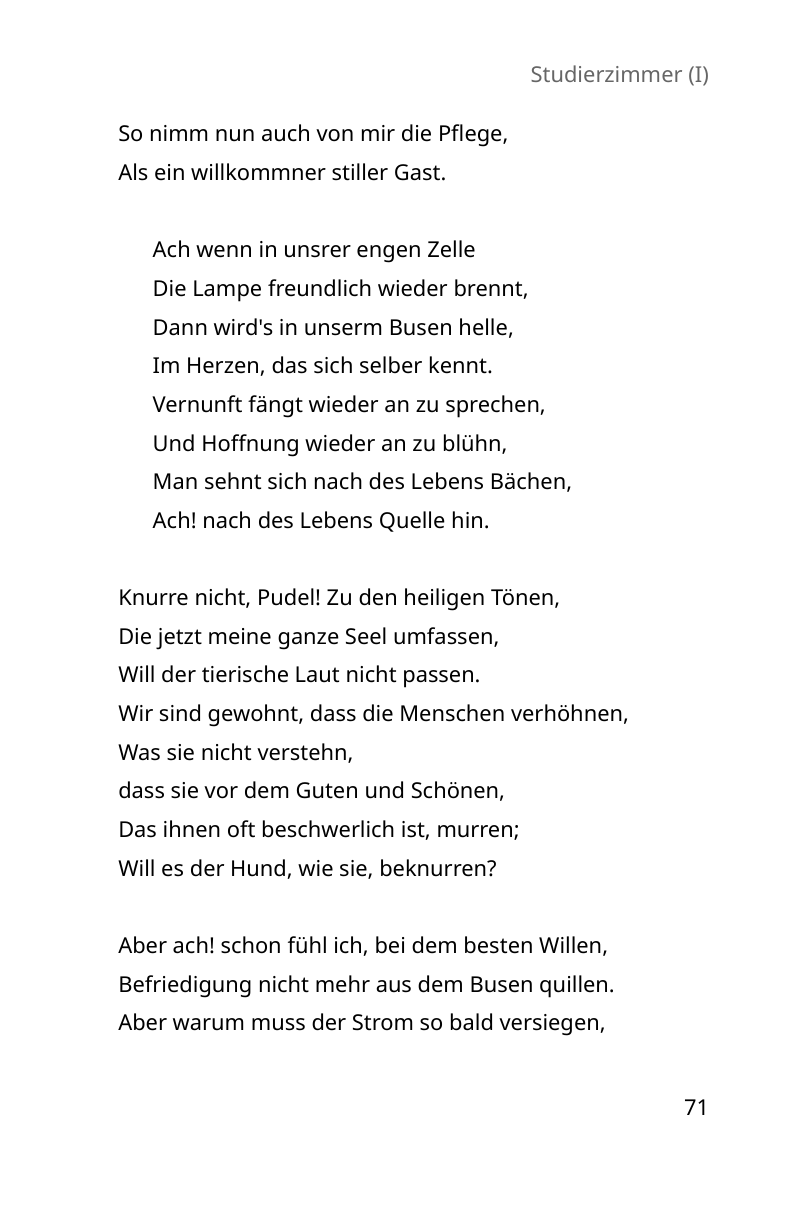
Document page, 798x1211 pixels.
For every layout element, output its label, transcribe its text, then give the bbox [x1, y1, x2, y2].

text Knurre nicht, Pudel! Zu den heiligen Tönen, Die jetzt meine ganze Seel umfassen, Will der tierische Laut nicht passen. Wir sind gewohnt, dass die Menschen verhöhnen, Was sie nicht verstehn, dass sie vor dem Guten und Schönen, Das ihnen oft beschwerlich ist, murren; Will es der Hund, wie sie, beknurren? [118, 561, 709, 882]
text Ach wenn in unsrer engen Zelle Die Lampe freundlich wieder brennt, Dann wird's in unserm Busen helle, Im Herzen, das sich selber kennt. Vernunft fängt wieder an zu sprechen, Und Hoffnung wieder an zu blühn, Man sehnt sich nach des Lebens Bächen, Ach! nach des Lebens Quelle hin. [118, 213, 709, 534]
text So nimm nun auch von mir die Pflege, Als ein willkommner stiller Gast. [118, 118, 709, 187]
text Aber ach! schon fühl ich, bei dem besten Willen, Befriedigung nicht mehr aus dem Busen quillen. Aber warum muss der Strom so bald versiegen, [118, 909, 709, 1037]
